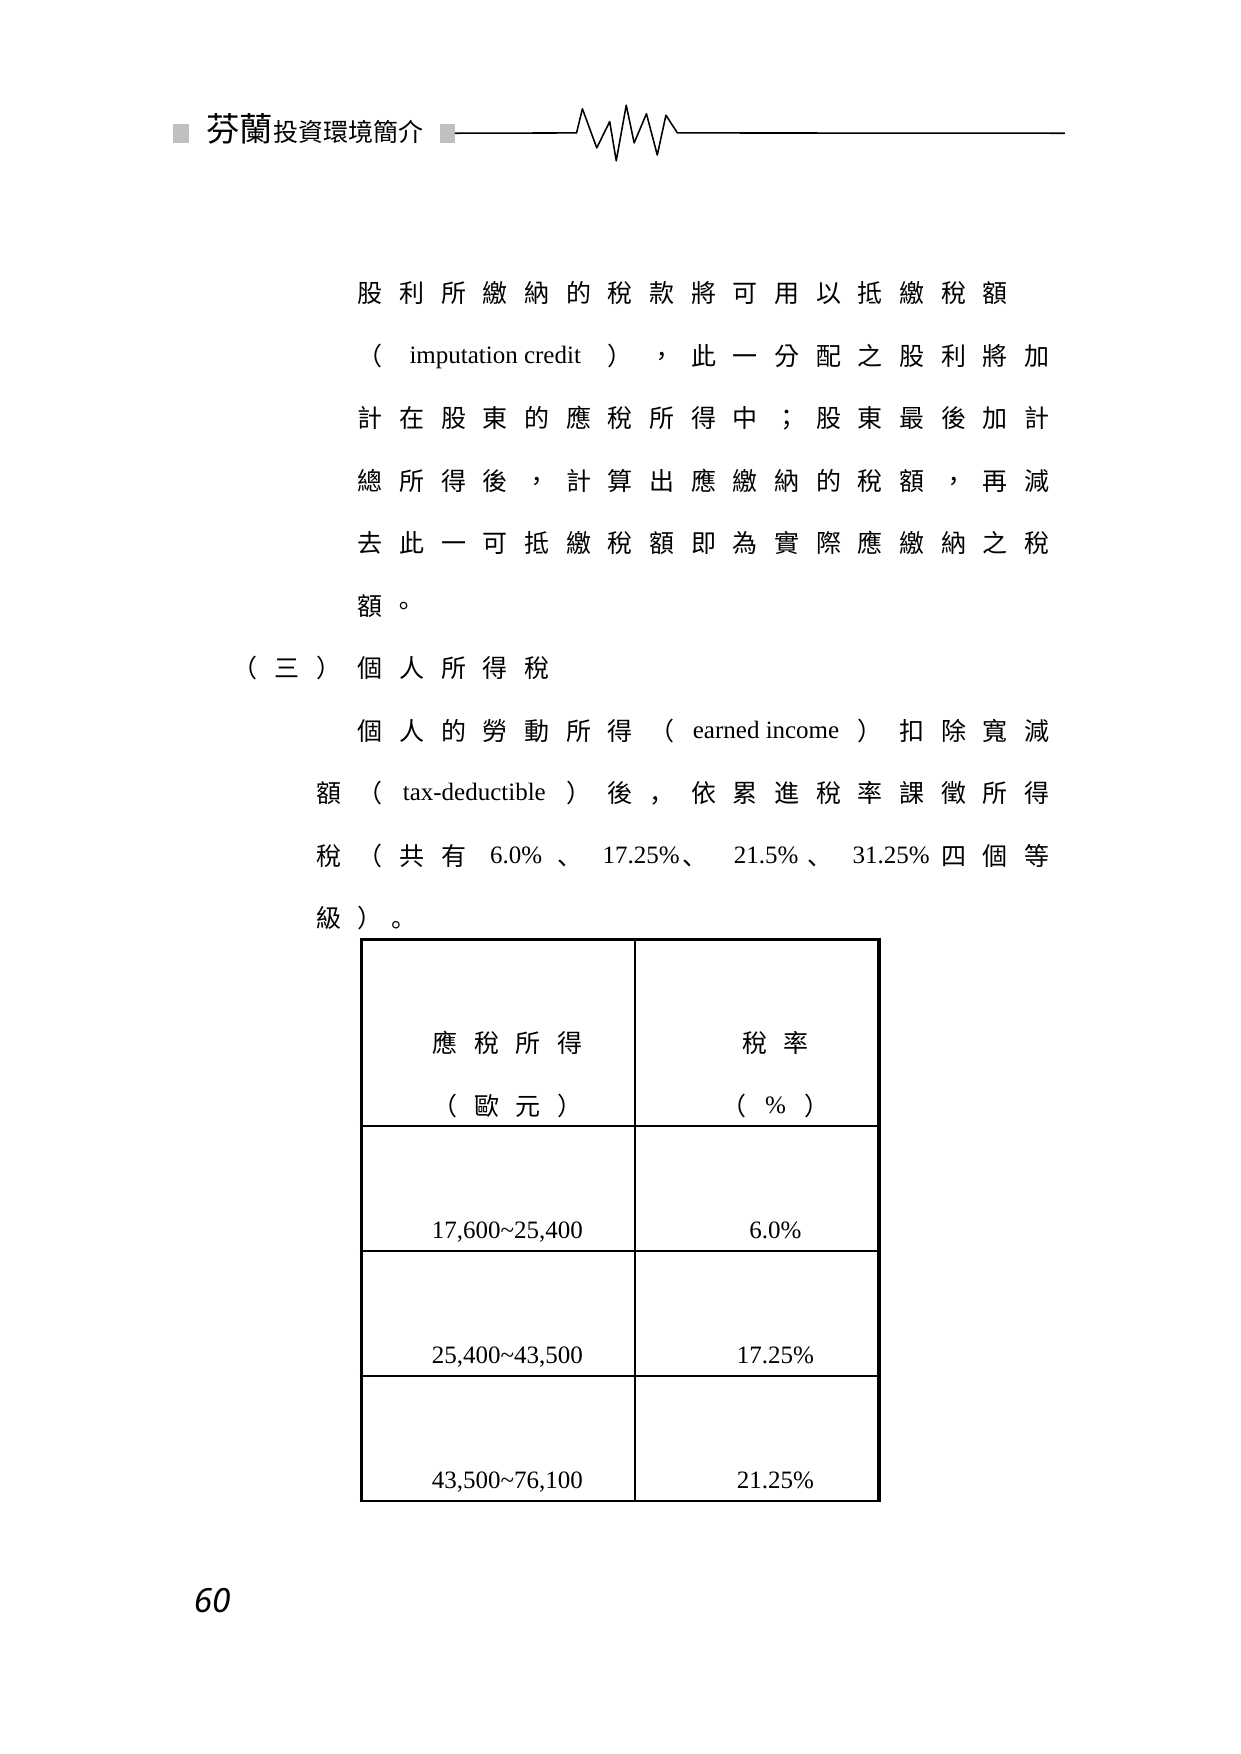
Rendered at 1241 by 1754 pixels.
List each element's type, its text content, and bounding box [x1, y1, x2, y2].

table_cell 25,400~43,500 [363, 1252, 634, 1375]
table_cell 6.0% [636, 1127, 877, 1250]
text 個人的勞動所得（earned income）扣除寬減額（tax-deductible）後，依累進稅率課徵所得稅（共有6.0%、17.25%、21.5%、31.25%四個等級）。 [281, 688, 1058, 938]
table_cell 21.25% [636, 1377, 877, 1500]
table_header 稅率（%） [636, 941, 877, 1125]
table_cell 43,500~76,100 [363, 1377, 634, 1500]
table_cell 17,600~25,400 [363, 1127, 634, 1250]
text （三）個人所得稅 [207, 625, 1058, 688]
text 股利所繳納的稅款將可用以抵繳稅額（imputation credit），此一分配之股利將加計在股東的應稅所得中；股東最後加計總所得後，計算出應繳納的稅額，再減去此一可抵繳稅額即為實際應繳納之稅額。 [281, 250, 1058, 625]
table_header 應稅所得（歐元） [363, 941, 634, 1125]
table_cell 17.25% [636, 1252, 877, 1375]
